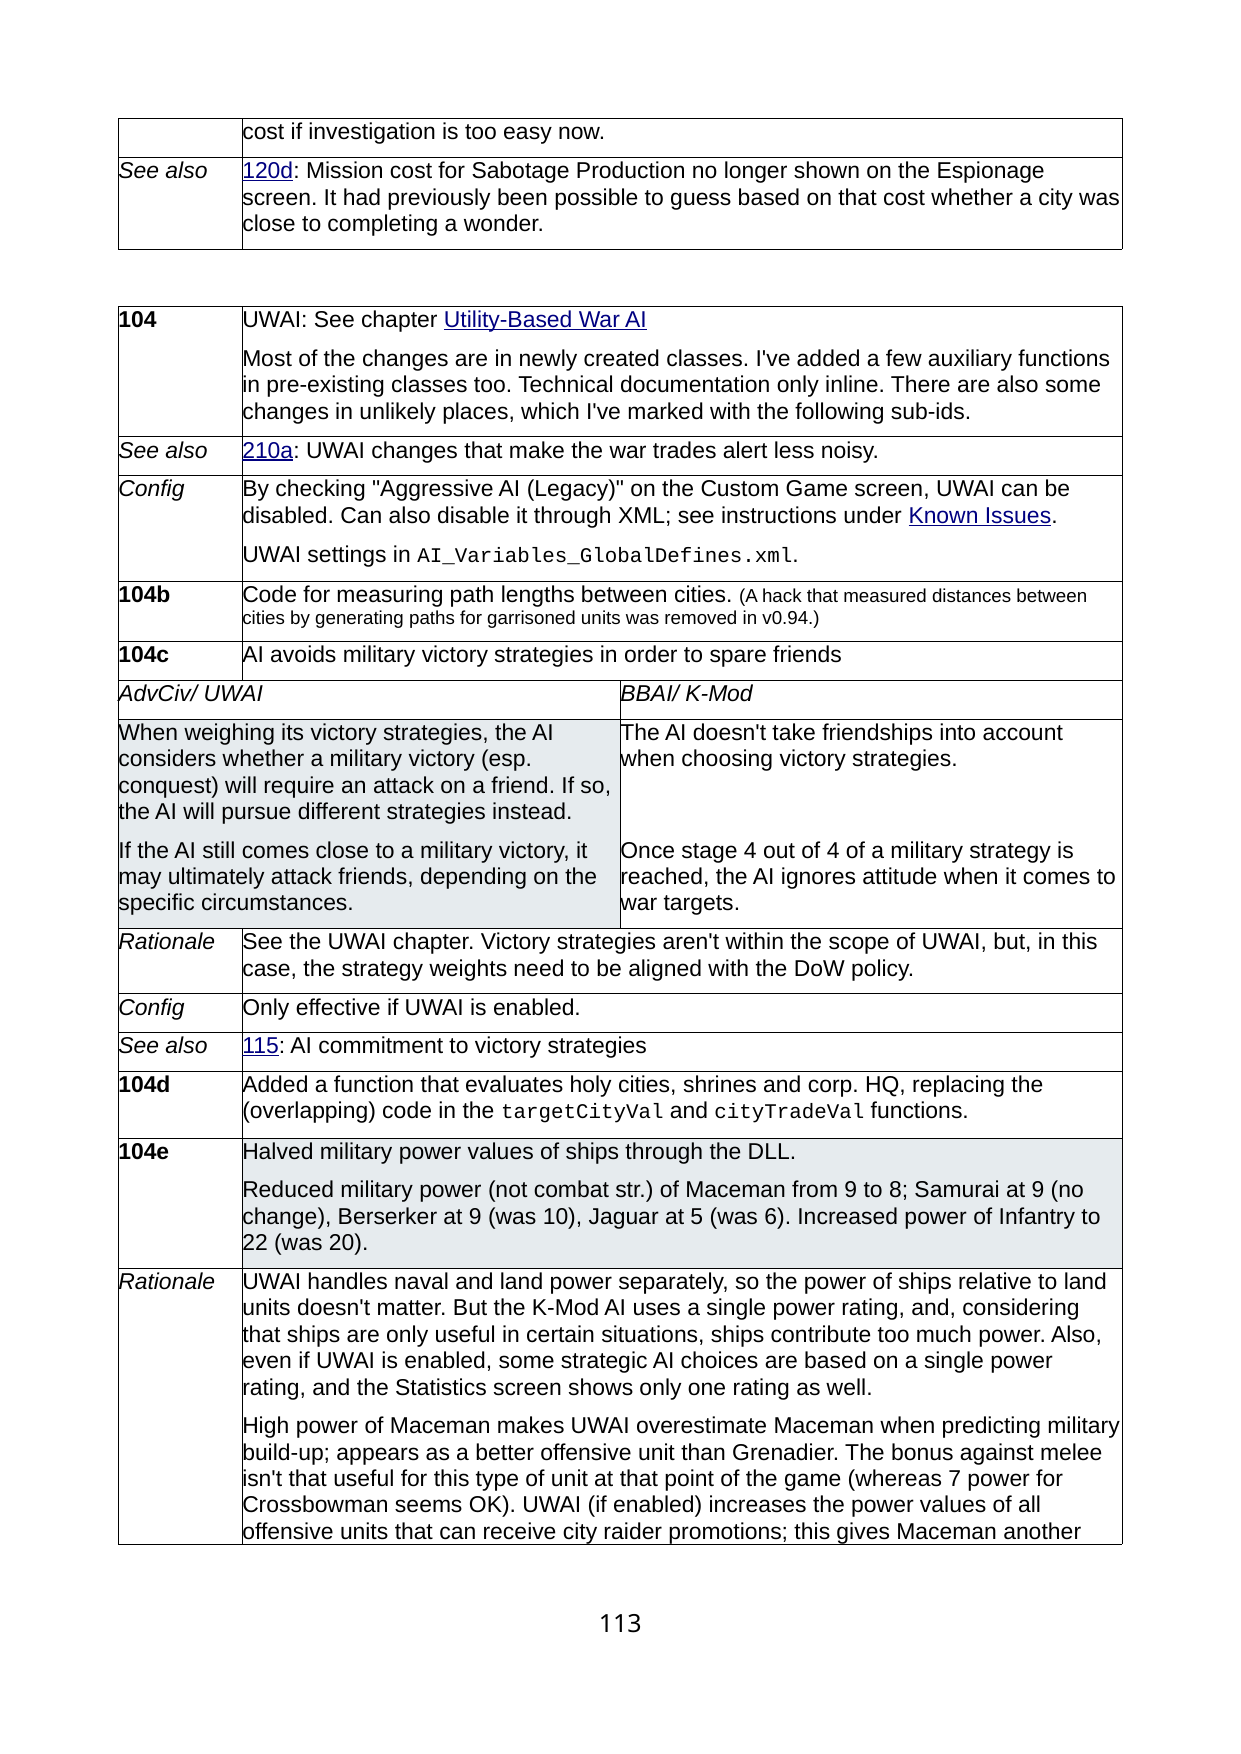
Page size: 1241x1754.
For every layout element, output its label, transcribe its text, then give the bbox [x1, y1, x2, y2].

table_cell AI avoids military victory strategies in order to spare friends [243, 642, 1122, 680]
table_cell When weighing its victory strategies, the AI considers whether a military victory (esp. conquest) will require an attack on a friend. If so, the AI will pursue different strategies instead. If the AI still comes close to a military victory, it may ultimately attack friends, depending on the specific circumstances. [119, 720, 620, 928]
table_cell Only effective if UWAI is enabled. [243, 994, 1122, 1032]
table_cell Halved military power values of ships through the DLL. Reduced military power (not combat str.) of Maceman from 9 to 8; Samurai at 9 (no change), Berserker at 9 (was 10), Jaguar at 5 (was 6). Increased power of Infantry to 22 (was 20). [243, 1139, 1122, 1268]
table_cell 104e [119, 1139, 242, 1268]
table_cell See also [119, 158, 242, 248]
table_cell See also [119, 1033, 242, 1071]
table_cell UWAI handles naval and land power separately, so the power of ships relative to land units doesn't matter. But the K-Mod AI uses a single power rating, and, considering that ships are only useful in certain situations, ships contribute too much power. Also, even if UWAI is enabled, some strategic AI choices are based on a single power rating, and the Statistics screen shows only one rating as well. High power of Maceman makes UWAI overestimate Maceman when predicting military build-up; appears as a better offensive unit than Grenadier. The bonus against melee isn't that useful for this type of unit at that point of the game (whereas 7 power for Crossbowman seems OK). UWAI (if enabled) increases the power values of all offensive units that can receive city raider promotions; this gives Maceman another [243, 1269, 1122, 1544]
table_cell The AI doesn't take friendships into account when choosing victory strategies. Once stage 4 out of 4 of a military strategy is reached, the AI ignores attitude when it comes to war targets. [621, 720, 1122, 928]
table_cell See the UWAI chapter. Victory strategies aren't within the scope of UWAI, but, in this case, the strategy weights need to be aligned with the DoW policy. [243, 929, 1122, 993]
table_cell AdvCiv/ UWAI [119, 681, 620, 719]
table_cell Rationale [119, 1269, 242, 1544]
table_cell Added a function that evaluates holy cities, shrines and corp. HQ, replacing the (overlapping) code in the targetCityVal and cityTradeVal functions. [243, 1072, 1122, 1138]
table_cell See also [119, 437, 242, 475]
table_header 104 [119, 307, 242, 436]
table_cell 210a: UWAI changes that make the war trades alert less noisy. [243, 437, 1122, 475]
table_cell Config [119, 476, 242, 581]
table_cell Config [119, 994, 242, 1032]
table_cell 104b [119, 582, 242, 641]
table_cell By checking "Aggressive AI (Legacy)" on the Custom Game screen, UWAI can be disabled. Can also disable it through XML; see instructions under Known Issues. UWAI settings in AI_Variables_GlobalDefines.xml. [243, 476, 1122, 581]
table_cell Rationale [119, 929, 242, 993]
table_cell BBAI/ K-Mod [621, 681, 1122, 719]
table_cell cost if investigation is too easy now. [243, 119, 1122, 157]
table_cell [119, 119, 242, 157]
table_cell 120d: Mission cost for Sabotage Production no longer shown on the Espionage screen. It had previously been possible to guess based on that cost whether a city was close to completing a wonder. [243, 158, 1122, 248]
table_cell Code for measuring path lengths between cities. (A hack that measured distances between cities by generating paths for garrisoned units was removed in v0.94.) [243, 582, 1122, 641]
table_cell 104d [119, 1072, 242, 1138]
table_cell 104c [119, 642, 242, 680]
table_cell 115: AI commitment to victory strategies [243, 1033, 1122, 1071]
table_header UWAI: See chapter Utility-Based War AI Most of the changes are in newly created classes. I've added a few auxiliary functions in pre-existing classes too. Technical documentation only inline. There are also some changes in unlikely places, which I've marked with the following sub-ids. [243, 307, 1122, 436]
